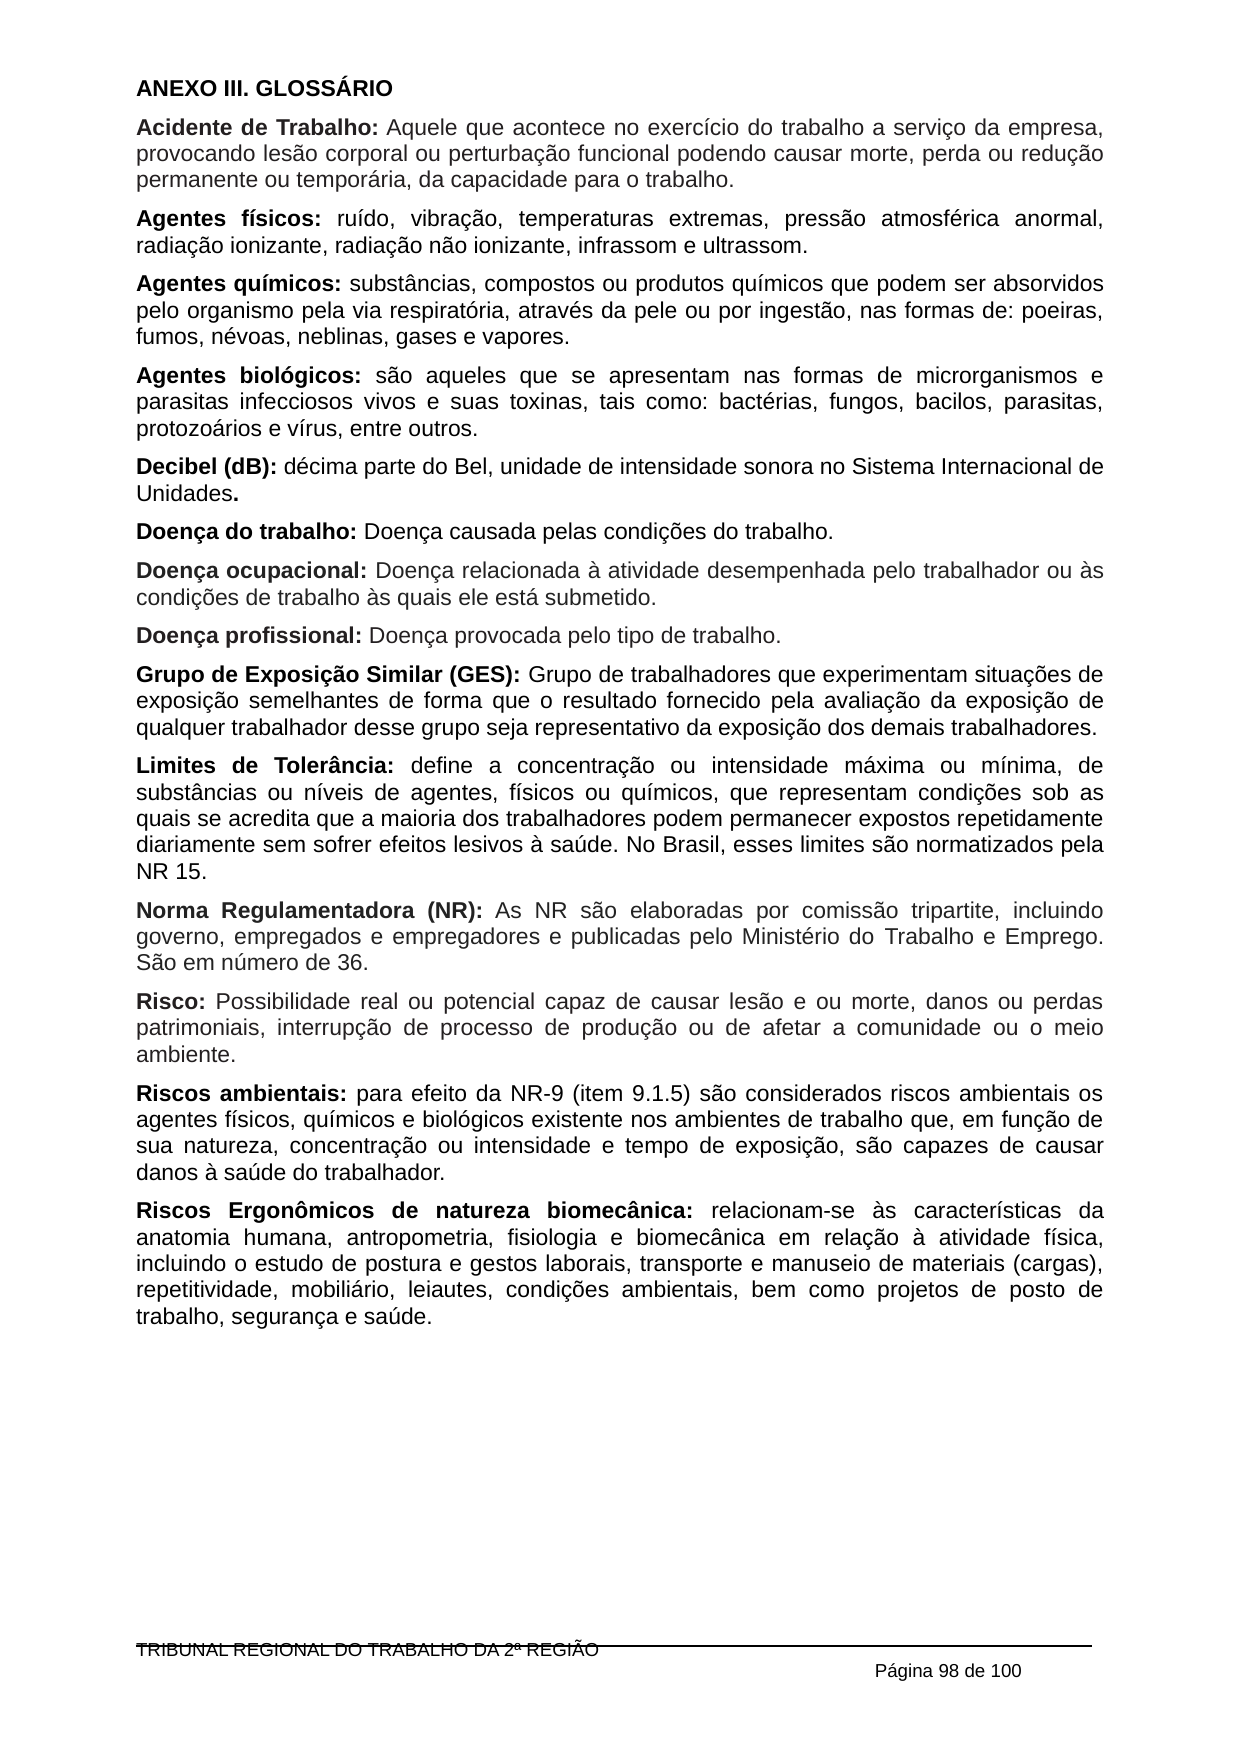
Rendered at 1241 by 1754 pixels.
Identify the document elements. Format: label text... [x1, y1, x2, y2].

text Doença ocupacional: Doença relacionada à atividade desempenhada pelo trabalhador ou às condições de trabalho às quais ele está submetido. [136, 557, 1104, 610]
text Risco: Possibilidade real ou potencial capaz de causar lesão e ou morte, danos ou perdas patrimoniais, interrupção de processo de produção ou de afetar a comunidade ou o meio ambiente. [136, 988, 1104, 1067]
text Agentes químicos: substâncias, compostos ou produtos químicos que podem ser absorvidos pelo organismo pela via respiratória, através da pele ou por ingestão, nas formas de: poeiras, fumos, névoas, neblinas, gases e vapores. [136, 270, 1104, 349]
text Agentes físicos: ruído, vibração, temperaturas extremas, pressão atmosférica anormal, radiação ionizante, radiação não ionizante, infrassom e ultrassom. [136, 205, 1104, 258]
text Grupo de Exposição Similar (GES): Grupo de trabalhadores que experimentam situações de exposição semelhantes de forma que o resultado fornecido pela avaliação da exposição de qualquer trabalhador desse grupo seja representativo da exposição dos demais trabalhadores. [136, 661, 1104, 740]
text ANEXO III. GLOSSÁRIO [136, 75, 1104, 101]
text Norma Regulamentadora (NR): As NR são elaboradas por comissão tripartite, incluindo governo, empregados e empregadores e publicadas pelo Ministério do Trabalho e Emprego. São em número de 36. [136, 897, 1104, 976]
text Agentes biológicos: são aqueles que se apresentam nas formas de microrganismos e parasitas infecciosos vivos e suas toxinas, tais como: bactérias, fungos, bacilos, parasitas, protozoários e vírus, entre outros. [136, 362, 1104, 441]
text Limites de Tolerância: define a concentração ou intensidade máxima ou mínima, de substâncias ou níveis de agentes, físicos ou químicos, que representam condições sob as quais se acredita que a maioria dos trabalhadores podem permanecer expostos repetidamente diariamente sem sofrer efeitos lesivos à saúde. No Brasil, esses limites são normatizados pela NR 15. [136, 752, 1104, 884]
text Doença profissional: Doença provocada pelo tipo de trabalho. [136, 622, 1104, 648]
text Doença do trabalho: Doença causada pelas condições do trabalho. [136, 518, 1104, 545]
text Riscos ambientais: para efeito da NR-9 (item 9.1.5) são considerados riscos ambientais os agentes físicos, químicos e biológicos existente nos ambientes de trabalho que, em função de sua natureza, concentração ou intensidade e tempo de exposição, são capazes de causar danos à saúde do trabalhador. [136, 1079, 1104, 1185]
text Riscos Ergonômicos de natureza biomecânica: relacionam-se às características da anatomia humana, antropometria, fisiologia e biomecânica em relação à atividade física, incluindo o estudo de postura e gestos laborais, transporte e manuseio de materiais (cargas), repetitividade, mobiliário, leiautes, condições ambientais, bem como projetos de posto de trabalho, segurança e saúde. [136, 1197, 1104, 1329]
text Acidente de Trabalho: Aquele que acontece no exercício do trabalho a serviço da empresa, provocando lesão corporal ou perturbação funcional podendo causar morte, perda ou redução permanente ou temporária, da capacidade para o trabalho. [136, 114, 1104, 193]
text Decibel (dB): décima parte do Bel, unidade de intensidade sonora no Sistema Internacional de Unidades. [136, 453, 1104, 506]
